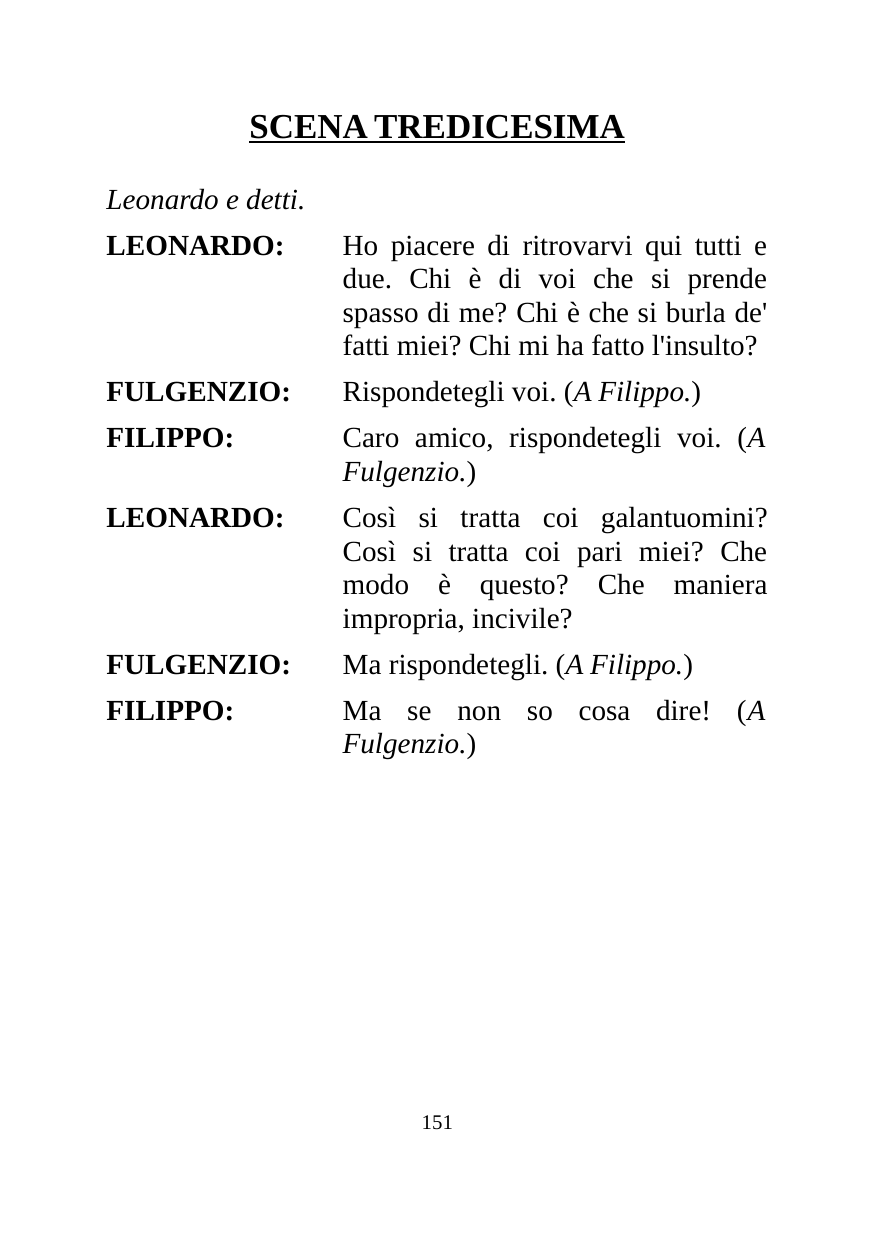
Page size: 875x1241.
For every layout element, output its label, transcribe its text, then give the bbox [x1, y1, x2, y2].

text LEONARDO: Ho piacere di ritrovarvi qui tutti e due. Chi è di voi che si prende spasso di me? Chi è che si burla de' fatti miei? Chi mi ha fatto l'insulto? [106, 228, 768, 362]
text LEONARDO: Così si tratta coi galantuomini? Così si tratta coi pari miei? Che modo è questo? Che maniera impropria, incivile? [106, 500, 768, 634]
text FILIPPO: Caro amico, rispondetegli voi. (A Fulgenzio.) [106, 421, 768, 488]
text Leonardo e detti. [106, 182, 768, 215]
text FILIPPO: Ma se non so cosa dire! (A Fulgenzio.) [106, 693, 768, 760]
text FULGENZIO: Ma rispondetegli. (A Filippo.) [106, 647, 768, 680]
subtitle SCENA TREDICESIMA [106, 106, 768, 146]
text FULGENZIO: Rispondetegli voi. (A Filippo.) [106, 374, 768, 408]
